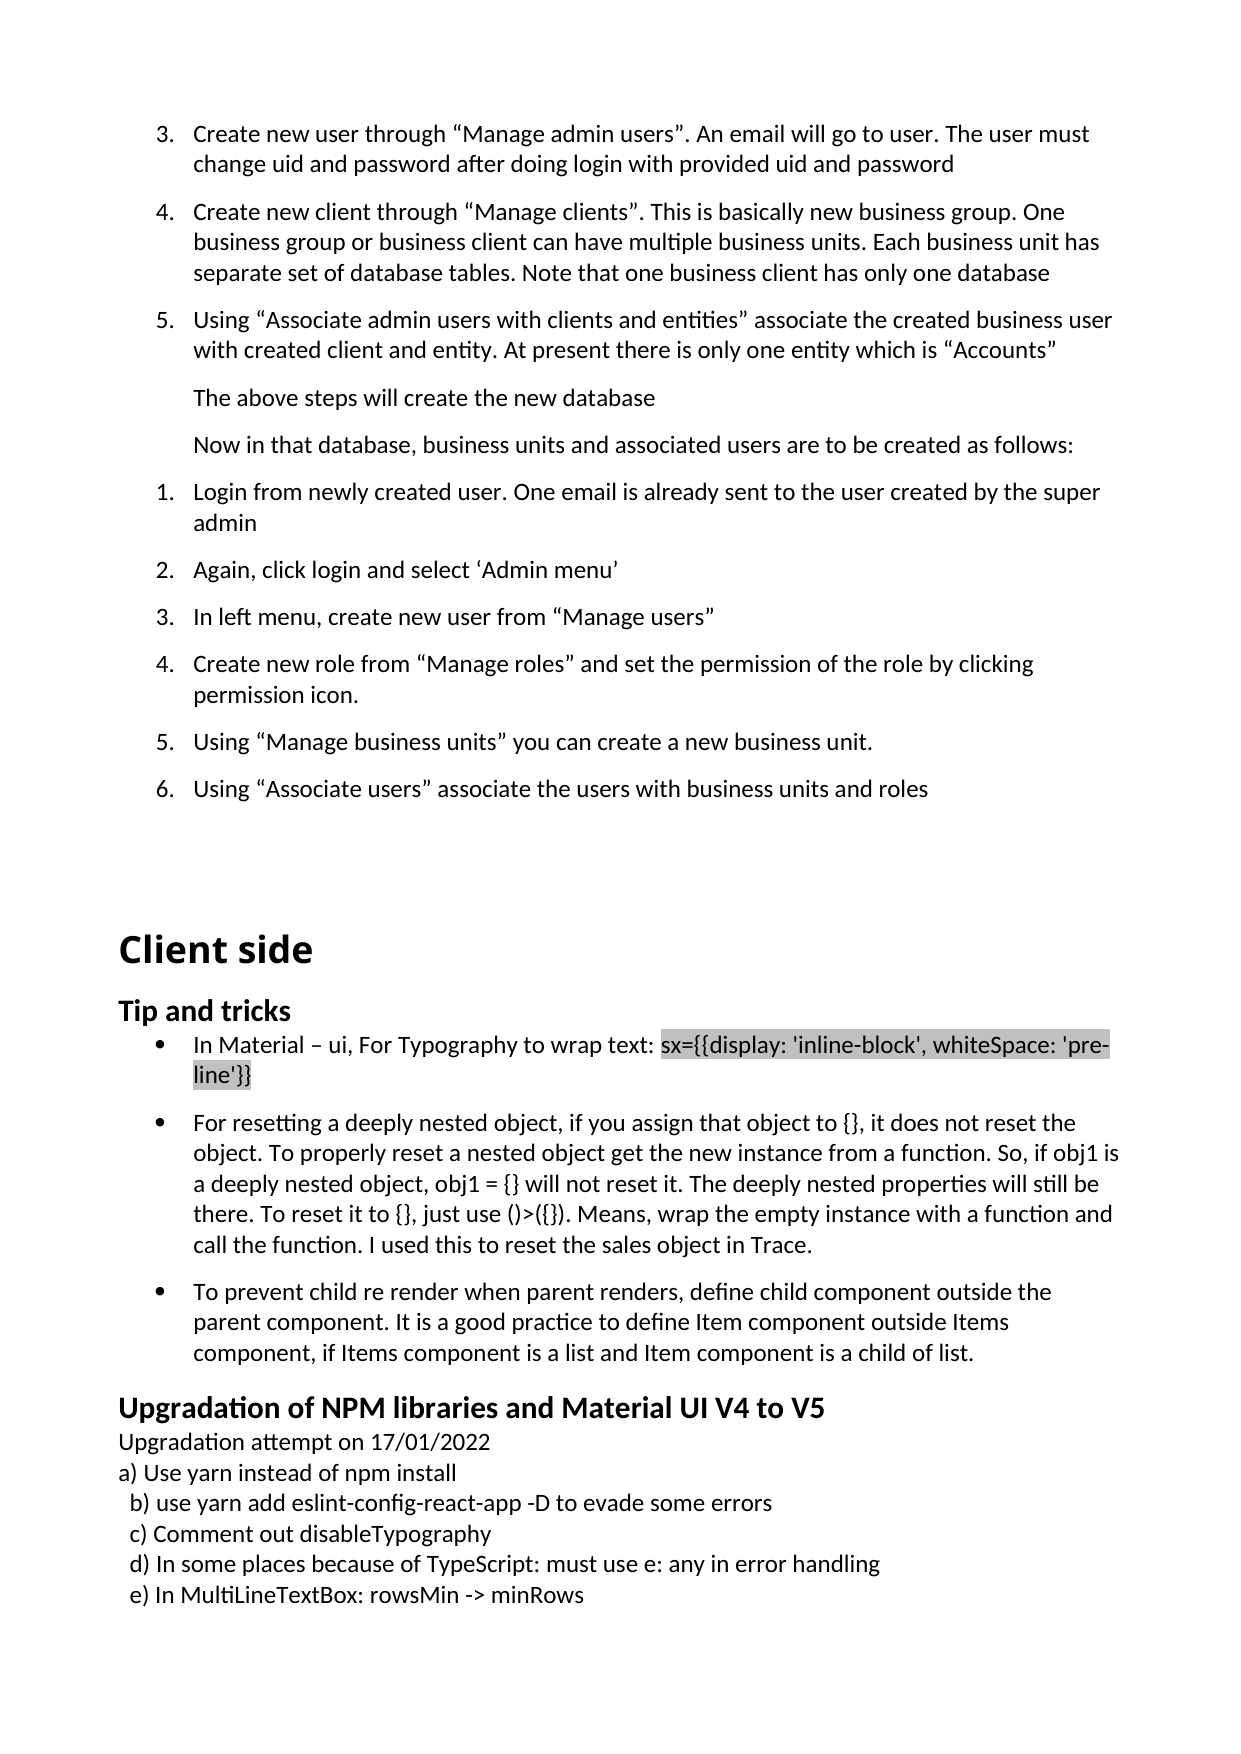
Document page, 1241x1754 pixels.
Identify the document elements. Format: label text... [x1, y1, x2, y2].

list Again, click login and select ‘Admin menu’ [156, 554, 1122, 584]
text e) In MultiLineTextBox: rowsMin -> minRows [118, 1579, 1122, 1609]
text c) Comment out disableTypography [118, 1518, 1122, 1548]
list The above steps will create the new database [193, 382, 1122, 412]
list To prevent child re render when parent renders, define child component outside the parent component. It is a good practice to define Item component outside Items component, if Items component is a list and Item component is a child of list. [156, 1276, 1122, 1367]
subtitle Client side [118, 923, 1122, 974]
list Create new client through “Manage clients”. This is basically new business group. One business group or business client can have multiple business units. Each business unit has separate set of database tables. Note that one business client has only one database [156, 196, 1122, 287]
text Upgradation attempt on 17/01/2022 [118, 1426, 1122, 1457]
text a) Use yarn instead of npm install [118, 1457, 1122, 1487]
list In left menu, create new user from “Manage users” [156, 601, 1122, 632]
list Using “Associate admin users with clients and entities” associate the created business user with created client and entity. At present there is only one entity which is “Accounts” [156, 304, 1122, 365]
list Using “Manage business units” you can create a new business unit. [156, 726, 1122, 756]
list Login from newly created user. One email is already sent to the user created by the super admin [156, 476, 1122, 537]
text b) use yarn add eslint-config-react-app -D to evade some errors [118, 1487, 1122, 1518]
subtitle Tip and tricks [118, 991, 1122, 1029]
list In Material – ui, For Typography to wrap text: sx={{display: 'inline-block', whiteSpace: 'pre-line'}} [156, 1029, 1122, 1090]
list Now in that database, business units and associated users are to be created as follows: [193, 429, 1122, 459]
subtitle Upgradation of NPM libraries and Material UI V4 to V5 [118, 1388, 1122, 1426]
text d) In some places because of TypeScript: must use e: any in error handling [118, 1548, 1122, 1579]
list For resetting a deeply nested object, if you assign that object to {}, it does not reset the object. To properly reset a nested object get the new instance from a function. So, if obj1 is a deeply nested object, obj1 = {} will not reset it. The deeply nested properties will still be there. To reset it to {}, just use ()>({}). Means, wrap the empty instance with a function and call the function. I used this to reset the sales object in Trace. [156, 1107, 1122, 1259]
list Create new role from “Manage roles” and set the permission of the role by clicking permission icon. [156, 648, 1122, 709]
list Create new user through “Manage admin users”. An email will go to user. The user must change uid and password after doing login with provided uid and password [156, 118, 1122, 179]
list Using “Associate users” associate the users with business units and roles [156, 773, 1122, 804]
